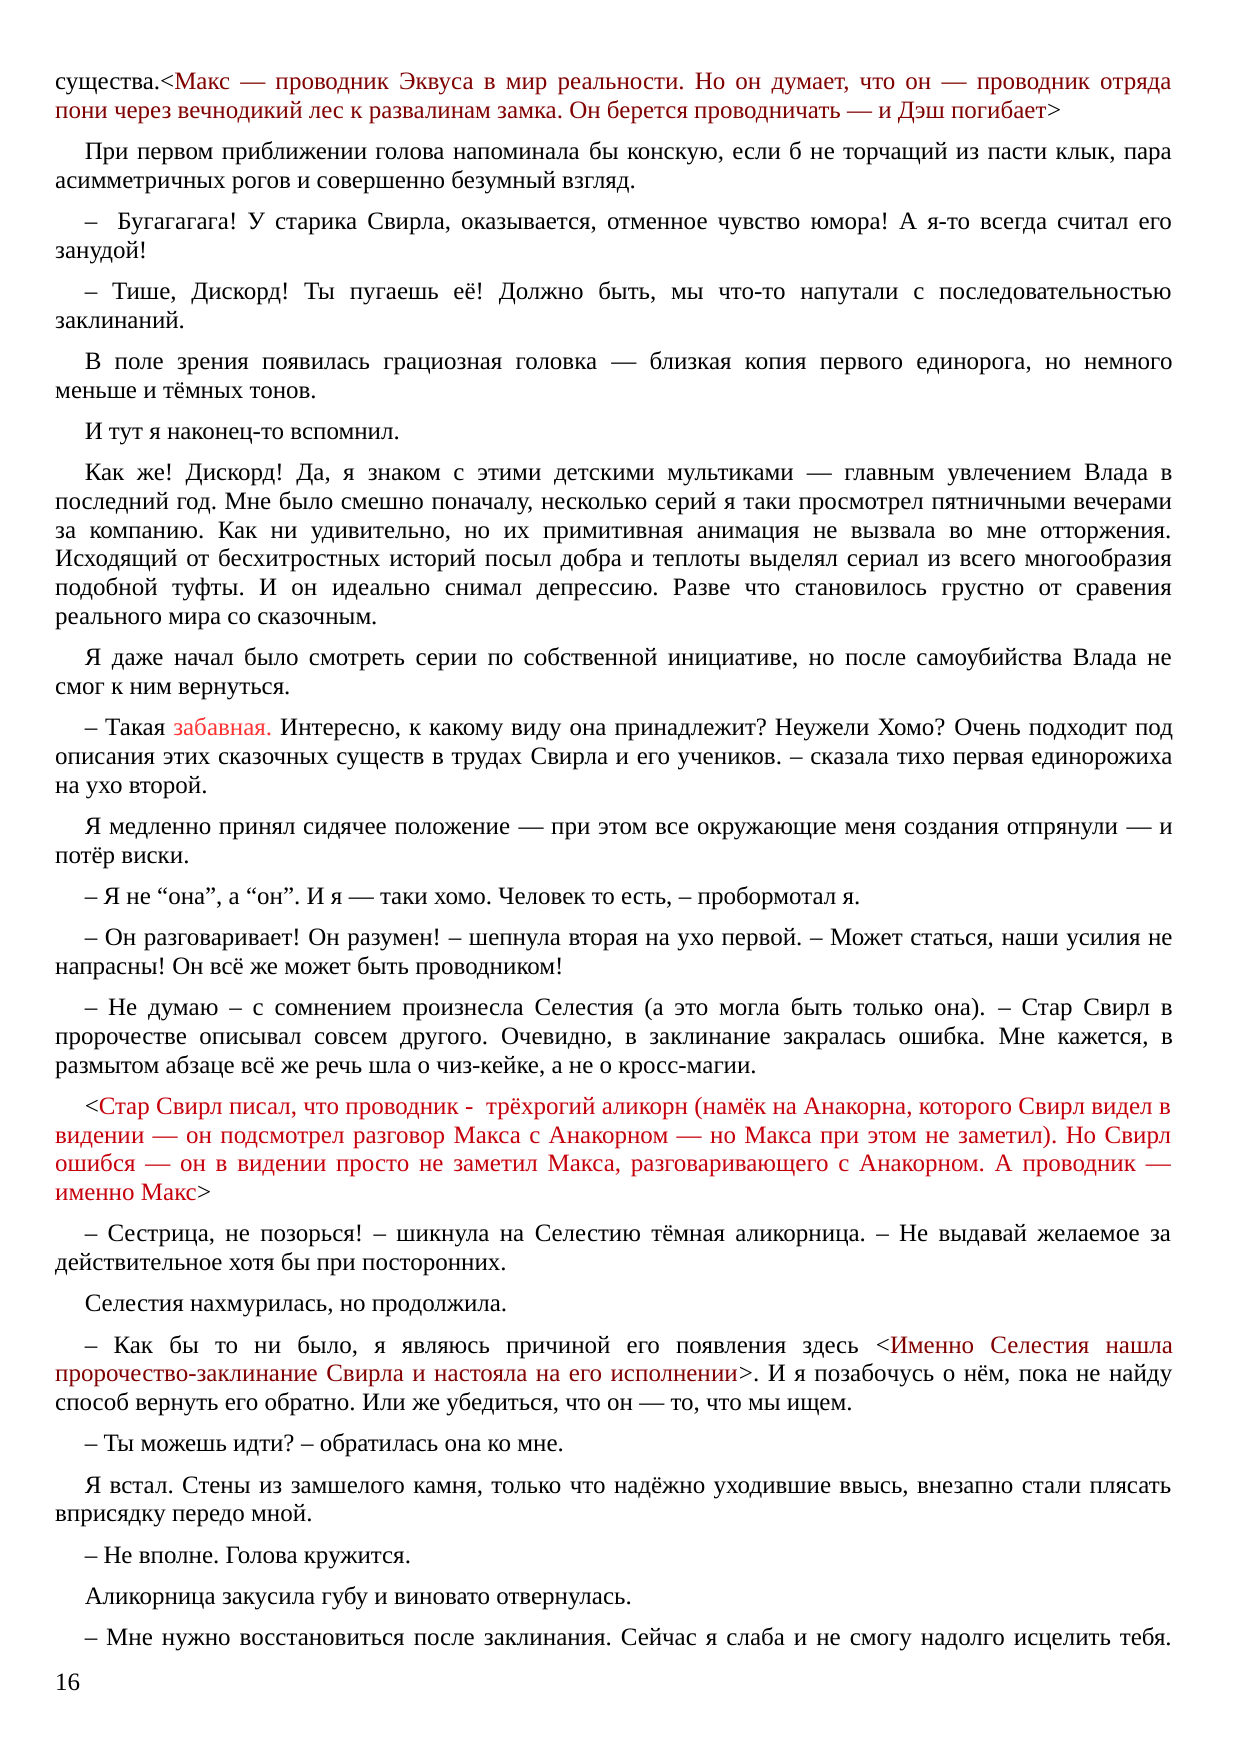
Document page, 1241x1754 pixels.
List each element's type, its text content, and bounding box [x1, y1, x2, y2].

text Аликорница закусила губу и виновато отвернулась. [55, 1581, 1173, 1610]
text Я медленно принял сидячее положение — при этом все окружающие меня создания отпрянули — и потёр виски. [55, 811, 1173, 868]
text <Стар Свирл писал, что проводник - трёхрогий аликорн (намёк на Анакорна, которого Свирл видел в видении — он подсмотрел разговор Макса с Анакорном — но Макса при этом не заметил). Но Свирл ошибся — он в видении просто не заметил Макса, разговаривающего с Анакорном. А проводник — именно Макс> [55, 1091, 1173, 1206]
text – Я не “она”, а “он”. И я — таки хомо. Человек то есть, – пробормотал я. [55, 881, 1173, 910]
text – Как бы то ни было, я являюсь причиной его появления здесь <Именно Селестия нашла пророчество-заклинание Свирла и настояла на его исполнении>. И я позабочусь о нём, пока не найду способ вернуть его обратно. Или же убедиться, что он — то, что мы ищем. [55, 1330, 1173, 1416]
text Как же! Дискорд! Да, я знаком с этими детскими мультиками — главным увлечением Влада в последний год. Мне было смешно поначалу, несколько серий я таки просмотрел пятничными вечерами за компанию. Как ни удивительно, но их примитивная анимация не вызвала во мне отторжения. Исходящий от бесхитростных историй посыл добра и теплоты выделял сериал из всего многообразия подобной туфты. И он идеально снимал депрессию. Разве что становилось грустно от сравения реального мира со сказочным. [55, 457, 1173, 630]
text – Не вполне. Голова кружится. [55, 1540, 1173, 1568]
text Я даже начал было смотреть серии по собственной инициативе, но после самоубийства Влада не смог к ним вернуться. [55, 642, 1173, 700]
text – Бугагагага! У старика Свирла, оказывается, отменное чувство юмора! А я-то всегда считал его занудой! [55, 206, 1173, 263]
text – Такая забавная. Интересно, к какому виду она принадлежит? Неужели Хомо? Очень подходит под описания этих сказочных существ в трудах Свирла и его учеников. – сказала тихо первая единорожиха на ухо второй. [55, 712, 1173, 798]
text – Мне нужно восстановиться после заклинания. Сейчас я слаба и не смогу надолго исцелить тебя. [55, 1622, 1173, 1651]
text И тут я наконец-то вспомнил. [55, 416, 1173, 445]
text – Ты можешь идти? – обратилась она ко мне. [55, 1428, 1173, 1457]
text – Тише, Дискорд! Ты пугаешь её! Должно быть, мы что-то напутали с последовательностью заклинаний. [55, 276, 1173, 333]
text При первом приближении голова напоминала бы конскую, если б не торчащий из пасти клык, пара асимметричных рогов и совершенно безумный взгляд. [55, 136, 1173, 193]
text Я встал. Стены из замшелого камня, только что надёжно уходившие ввысь, внезапно стали плясать вприсядку передо мной. [55, 1470, 1173, 1527]
text – Он разговаривает! Он разумен! – шепнула вторая на ухо первой. – Может статься, наши усилия не напрасны! Он всё же может быть проводником! [55, 922, 1173, 980]
text – Сестрица, не позорься! – шикнула на Селестию тёмная аликорница. – Не выдавай желаемое за действительное хотя бы при посторонних. [55, 1218, 1173, 1276]
text существа.<Макс — проводник Эквуса в мир реальности. Но он думает, что он — проводник отряда пони через вечнодикий лес к развалинам замка. Он берется проводничать — и Дэш погибает> [55, 66, 1173, 123]
text – Не думаю – с сомнением произнесла Селестия (а это могла быть только она). – Стар Свирл в пророчестве описывал совсем другого. Очевидно, в заклинание закралась ошибка. Мне кажется, в размытом абзаце всё же речь шла о чиз-кейке, а не о кросс-магии. [55, 992, 1173, 1078]
text Селестия нахмурилась, но продолжила. [55, 1288, 1173, 1317]
text В поле зрения появилась грациозная головка — близкая копия первого единорога, но немного меньше и тёмных тонов. [55, 346, 1173, 403]
